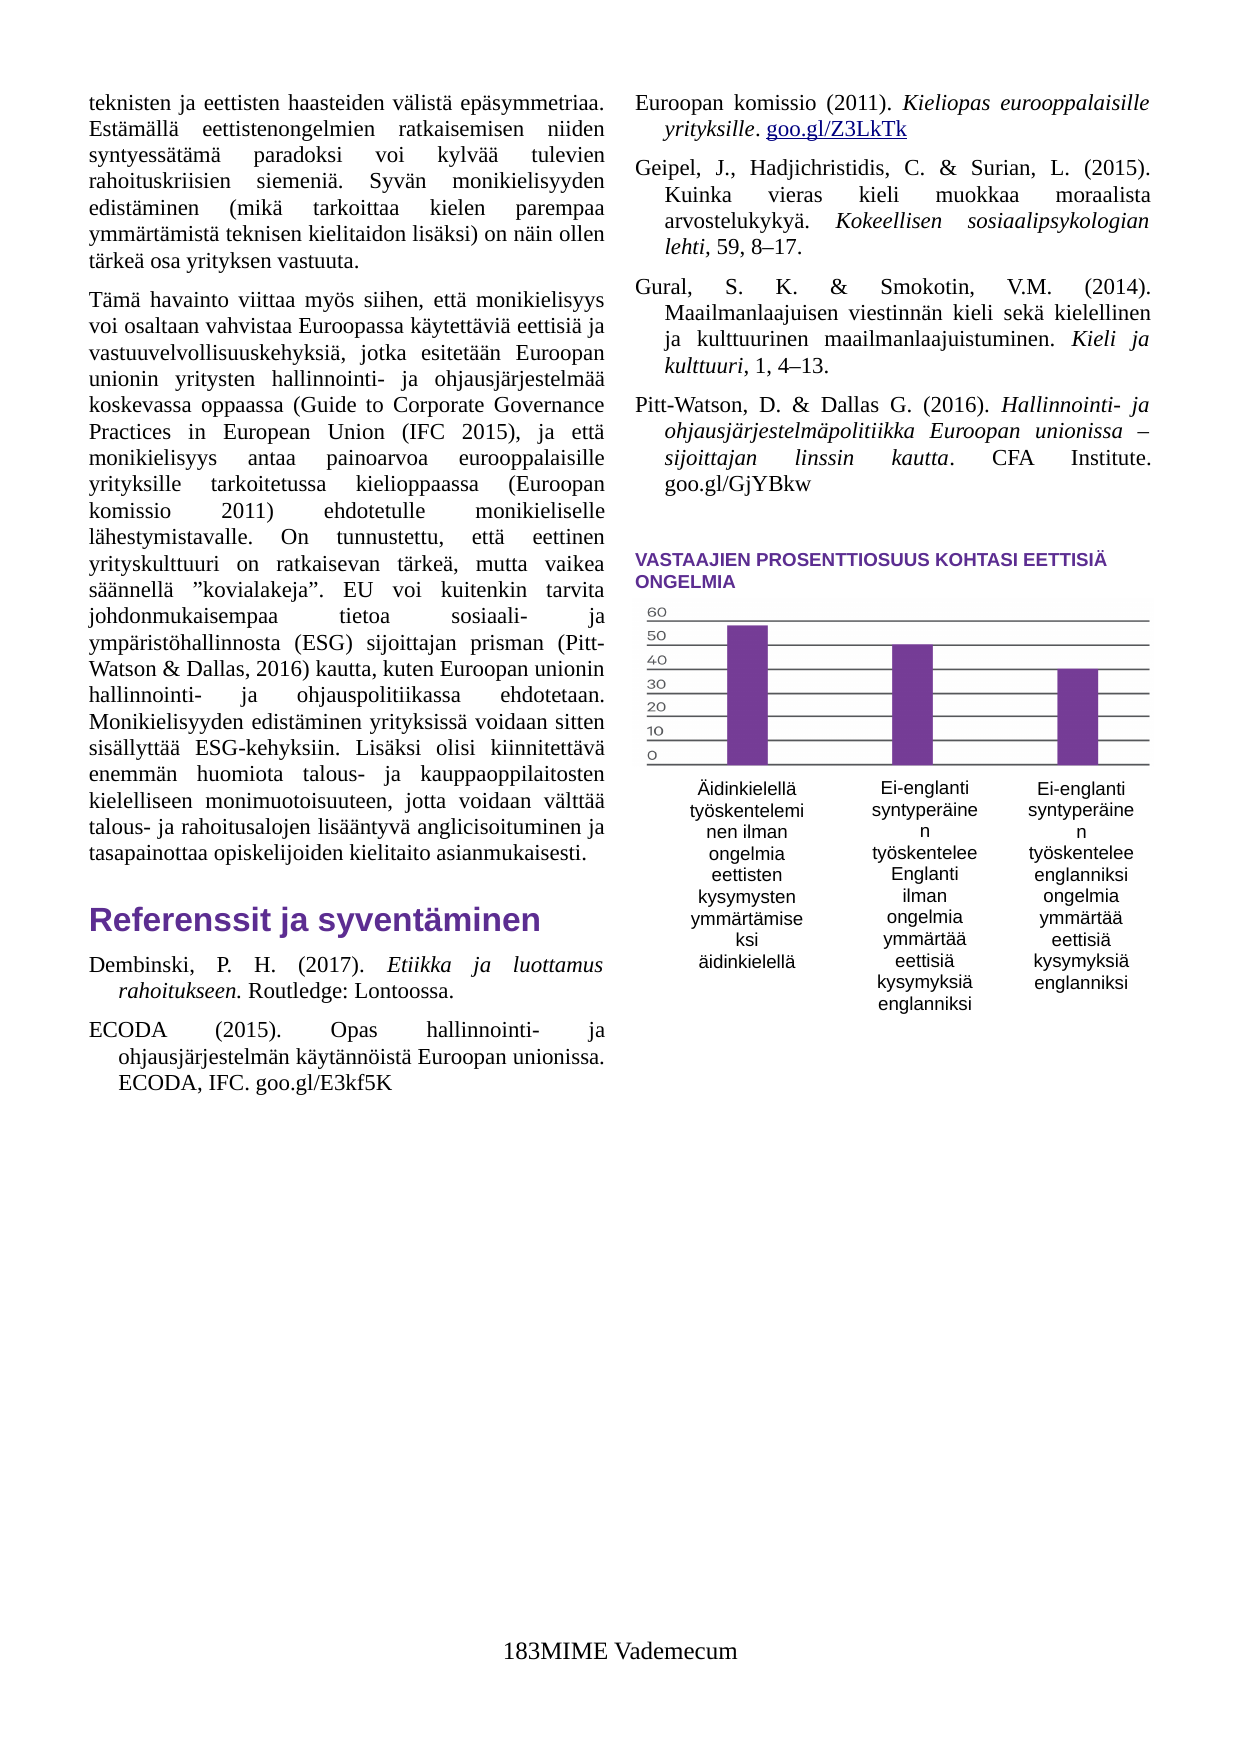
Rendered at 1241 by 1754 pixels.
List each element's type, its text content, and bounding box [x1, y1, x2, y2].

text teknisten ja eettisten haasteiden välistä epäsymmetriaa. Estämällä eettistenongelmien ratkaisemisen niiden syntyessätämä paradoksi voi kylvää tulevien rahoituskriisien siemeniä. Syvän monikielisyyden edistäminen (mikä tarkoittaa kielen parempaa ymmärtämistä teknisen kielitaidon lisäksi) on näin ollen tärkeä osa yrityksen vastuuta. [88, 88, 605, 273]
text Euroopan komissio (2011). Kieliopas eurooppalaisille yrityksille. goo.gl/Z3LkTk [635, 88, 1152, 141]
text VASTAAJIEN PROSENTTIOSUUS KOHTASI EETTISIÄ ONGELMIA [635, 549, 1152, 592]
text Pitt-Watson, D. & Dallas G. (2016). Hallinnointi- ja ohjausjärjestelmäpolitiikka Euroopan unionissa – sijoittajan linssin kautta. CFA Institute. goo.gl/GjYBkw [635, 391, 1152, 497]
text Tämä havainto viittaa myös siihen, että monikielisyys voi osaltaan vahvistaa Euroopassa käytettäviä eettisiä ja vastuuvelvollisuuskehyksiä, jotka esitetään Euroopan unionin yritysten hallinnointi- ja ohjausjärjestelmää koskevassa oppaassa (Guide to Corporate Governance Practices in European Union (IFC 2015), ja että monikielisyys antaa painoarvoa eurooppalaisille yrityksille tarkoitetussa kielioppaassa (Euroopan komissio 2011) ehdotetulle monikieliselle lähestymistavalle. On tunnustettu, että eettinen yrityskulttuuri on ratkaisevan tärkeä, mutta vaikea säännellä ”kovialakeja”. EU voi kuitenkin tarvita johdonmukaisempaa tietoa sosiaali- ja ympäristöhallinnosta (ESG) sijoittajan prisman (Pitt-Watson & Dallas, 2016) kautta, kuten Euroopan unionin hallinnointi- ja ohjauspolitiikassa ehdotetaan. Monikielisyyden edistäminen yrityksissä voidaan sitten sisällyttää ESG-kehyksiin. Lisäksi olisi kiinnitettävä enemmän huomiota talous- ja kauppaoppilaitosten kielelliseen monimuotoisuuteen, jotta voidaan välttää talous- ja rahoitusalojen lisääntyvä anglicisoituminen ja tasapainottaa opiskelijoiden kielitaito asianmukaisesti. [88, 286, 605, 866]
text Geipel, J., Hadjichristidis, C. & Surian, L. (2015). Kuinka vieras kieli muokkaa moraalista arvostelukykyä. Kokeellisen sosiaalipsykologian lehti, 59, 8–17. [635, 154, 1152, 260]
text Gural, S. K. & Smokotin, V.M. (2014). Maailmanlaajuisen viestinnän kieli sekä kielellinen ja kulttuurinen maailmanlaajuistuminen. Kieli ja kulttuuri, 1, 4–13. [635, 273, 1152, 378]
subtitle Referenssit ja syventäminen [88, 900, 605, 938]
text ECODA (2015). Opas hallinnointi- ja ohjausjärjestelmän käytännöistä Euroopan unionissa. ECODA, IFC. goo.gl/E3kf5K [88, 1017, 605, 1096]
text Dembinski, P. H. (2017). Etiikka ja luottamus rahoitukseen. Routledge: Lontoossa. [88, 951, 605, 1003]
picture [632, 598, 1154, 767]
